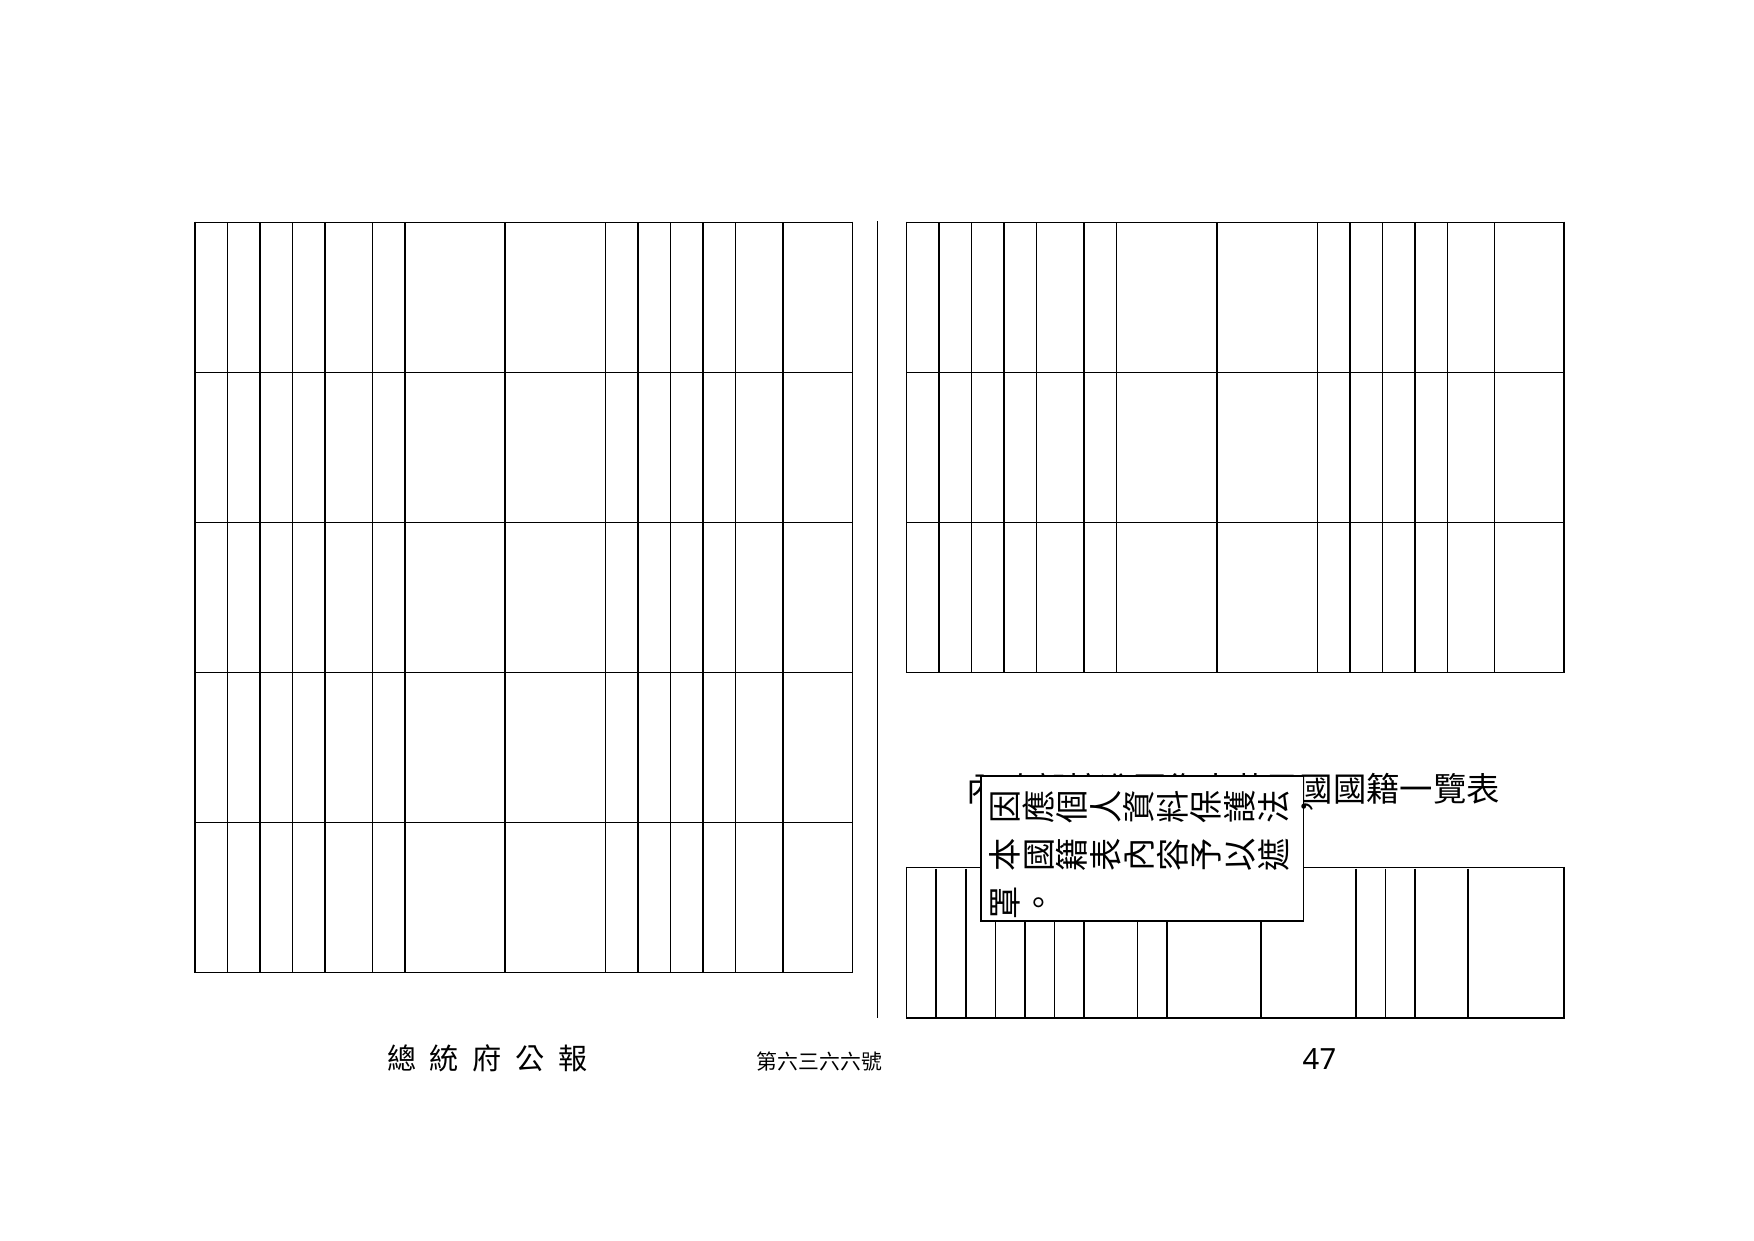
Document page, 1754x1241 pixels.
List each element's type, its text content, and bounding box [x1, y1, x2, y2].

table_cell [406, 673, 504, 822]
table_cell [736, 373, 782, 522]
table_cell [228, 823, 259, 972]
table_cell [1448, 373, 1494, 522]
table_cell [373, 673, 404, 822]
table_cell [1416, 373, 1447, 522]
table_cell [1495, 523, 1563, 672]
table_header [1055, 922, 1083, 1017]
table_cell [907, 223, 938, 372]
table_cell [1318, 523, 1349, 672]
table_cell [1383, 373, 1414, 522]
table_cell [1448, 523, 1494, 672]
table_cell [784, 373, 852, 522]
table_cell [228, 673, 259, 822]
table_cell [1037, 223, 1083, 372]
table_cell [196, 223, 227, 372]
table_cell [373, 823, 404, 972]
table_cell [972, 223, 1003, 372]
table_cell [1005, 523, 1036, 672]
table_cell [196, 373, 227, 522]
table_cell [736, 523, 782, 672]
table_cell [784, 823, 852, 972]
table_cell [373, 223, 404, 372]
table_cell [196, 523, 227, 672]
table_cell [326, 673, 372, 822]
table_cell [196, 823, 227, 972]
table_cell [506, 373, 605, 522]
table_cell [606, 823, 637, 972]
table_cell [373, 523, 404, 672]
table_cell [1218, 223, 1317, 372]
table_cell [1005, 223, 1036, 372]
table_cell [1495, 223, 1563, 372]
table_cell [261, 673, 292, 822]
table_cell [1448, 223, 1494, 372]
table_header [1416, 868, 1468, 1017]
table_cell [1318, 223, 1349, 372]
table_header [1386, 868, 1415, 1017]
table_cell [671, 523, 702, 672]
table_cell [506, 673, 605, 822]
table_cell [606, 223, 637, 372]
table_cell [940, 223, 971, 372]
table_cell [1085, 523, 1116, 672]
table_cell [940, 373, 971, 522]
table_header [1026, 922, 1054, 1017]
table_cell [406, 823, 504, 972]
table_cell [1416, 223, 1447, 372]
table_cell [261, 523, 292, 672]
table_cell [606, 673, 637, 822]
table_cell [606, 523, 637, 672]
table_cell [671, 373, 702, 522]
table_cell [406, 373, 504, 522]
table_cell [228, 223, 259, 372]
table_cell [671, 223, 702, 372]
table_cell [704, 673, 735, 822]
table_cell [1037, 373, 1083, 522]
table_cell [506, 523, 605, 672]
table_cell [972, 523, 1003, 672]
text 內政部核准回復中華民國國籍一覽表 [907, 717, 1559, 823]
table_cell [671, 823, 702, 972]
table_cell [704, 823, 735, 972]
table_cell [228, 523, 259, 672]
table_cell [1218, 373, 1317, 522]
table_cell [196, 673, 227, 822]
table_cell [1117, 373, 1216, 522]
table_header [1357, 868, 1385, 1017]
table_cell [639, 373, 670, 522]
table_cell [1351, 373, 1382, 522]
table_cell [736, 673, 782, 822]
table_header [937, 868, 966, 1017]
table_header [1085, 922, 1137, 1017]
table_cell [326, 523, 372, 672]
table_cell [907, 523, 938, 672]
table_cell [1005, 373, 1036, 522]
table_cell [406, 523, 504, 672]
table_cell [671, 673, 702, 822]
table_cell [326, 823, 372, 972]
table_cell [972, 373, 1003, 522]
table_cell [1085, 373, 1116, 522]
table_cell [1037, 523, 1083, 672]
table_cell [1495, 373, 1563, 522]
table_cell [639, 523, 670, 672]
table_cell [1383, 223, 1414, 372]
table_cell [1416, 523, 1447, 672]
table_cell [261, 373, 292, 522]
table_header [1469, 868, 1563, 1017]
table_cell [704, 223, 735, 372]
table_cell [736, 823, 782, 972]
table_header [907, 868, 936, 1017]
table_cell [293, 223, 324, 372]
table_cell [293, 523, 324, 672]
table_header [1168, 922, 1260, 1017]
table_cell [784, 673, 852, 822]
table_cell [326, 373, 372, 522]
table_cell [1351, 223, 1382, 372]
table_cell [606, 373, 637, 522]
table_cell [1117, 523, 1216, 672]
table_header [1138, 922, 1166, 1017]
table_cell [1383, 523, 1414, 672]
table_cell [506, 823, 605, 972]
table_cell [261, 223, 292, 372]
table_cell [326, 223, 372, 372]
table_cell [1351, 523, 1382, 672]
table_cell [1318, 373, 1349, 522]
table_cell [736, 223, 782, 372]
table_cell [639, 223, 670, 372]
table_cell [293, 673, 324, 822]
table_cell [639, 823, 670, 972]
table_cell [406, 223, 504, 372]
table_cell [1085, 223, 1116, 372]
table_cell [704, 373, 735, 522]
table_header [967, 868, 995, 1017]
table_cell [704, 523, 735, 672]
table_header [996, 922, 1024, 1017]
table_cell [261, 823, 292, 972]
table_cell [1117, 223, 1216, 372]
table_cell [907, 373, 938, 522]
table_cell [1218, 523, 1317, 672]
table_header [1262, 868, 1356, 1017]
table_cell [940, 523, 971, 672]
table_cell [784, 523, 852, 672]
table_cell [639, 673, 670, 822]
table_cell [228, 373, 259, 522]
table_cell [373, 373, 404, 522]
table_cell [784, 223, 852, 372]
table_cell [293, 373, 324, 522]
table_cell [506, 223, 605, 372]
table_cell [293, 823, 324, 972]
